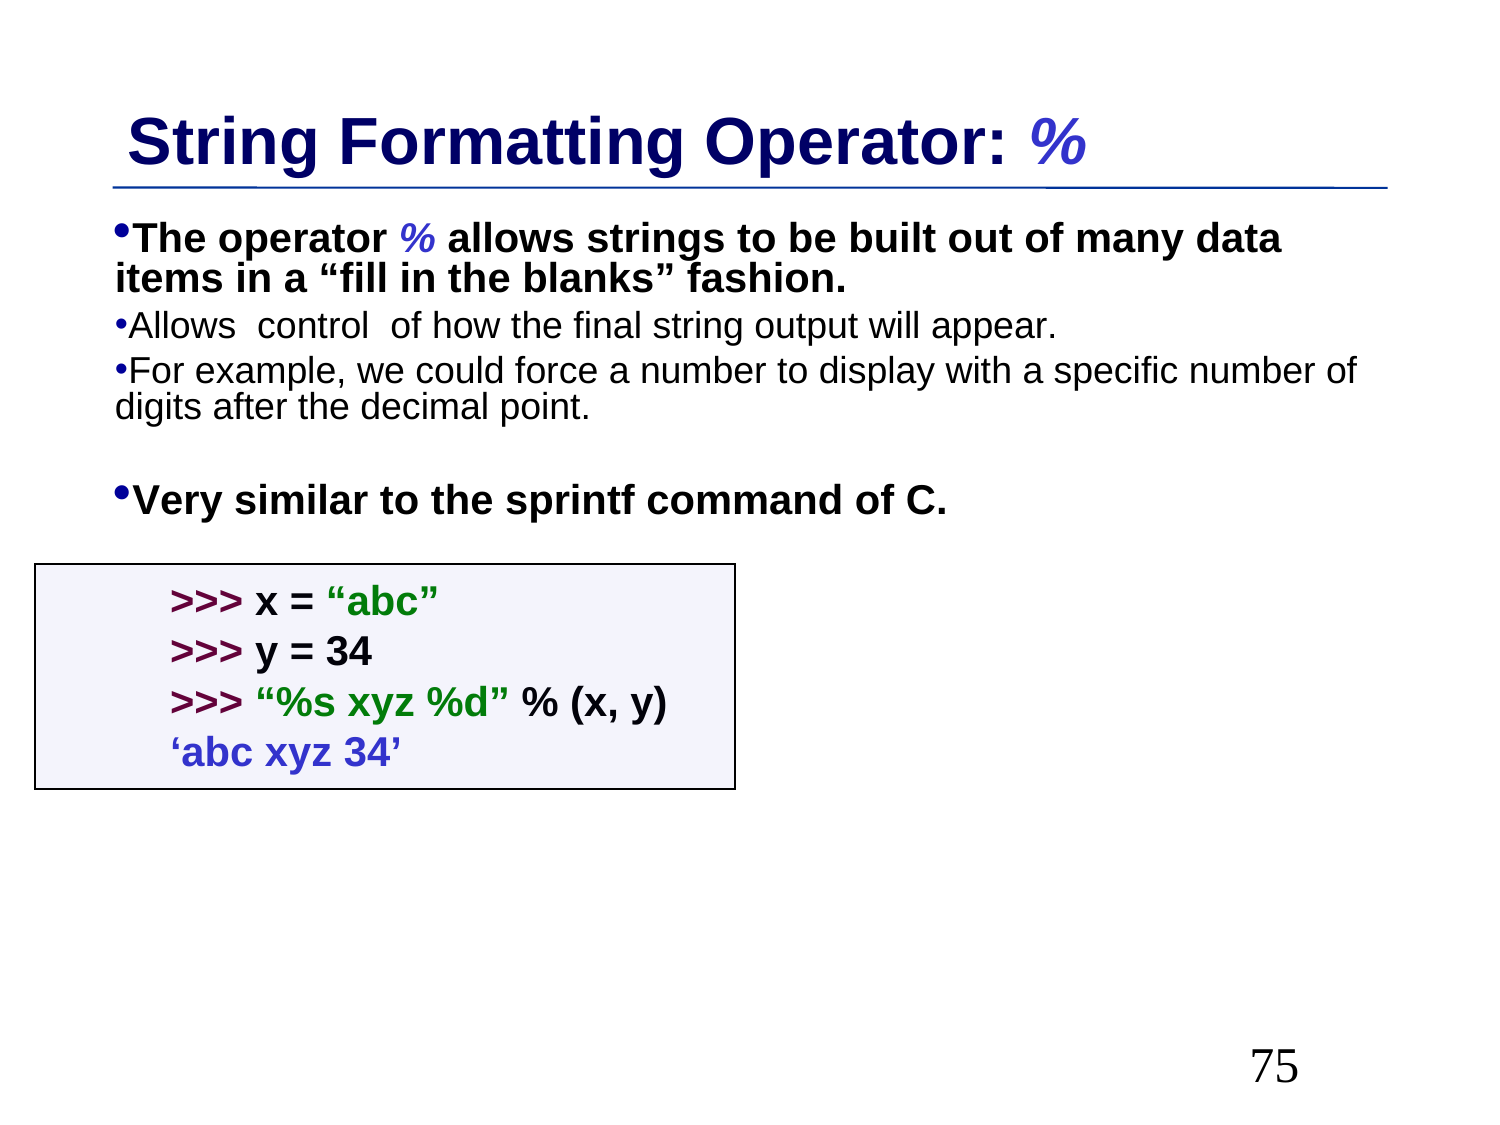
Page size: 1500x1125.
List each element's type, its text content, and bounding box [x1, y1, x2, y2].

list The operator % allows strings to be built out of many data items in a “fill in the blanks” fashion. Allows control of how the final string output will appear. For example, we could force a number to display with a specific number of digits after the decimal point. Very similar to the sprintf command of C. >>> x = “abc” >>> y = 34 >>> “%s xyz %d” % (x, y) ‘abc xyz 34’ [99, 212, 1375, 879]
text_box [1074, 994, 1387, 1125]
text_box [34, 564, 736, 790]
title String Formatting Operator: % [112, 89, 1388, 185]
